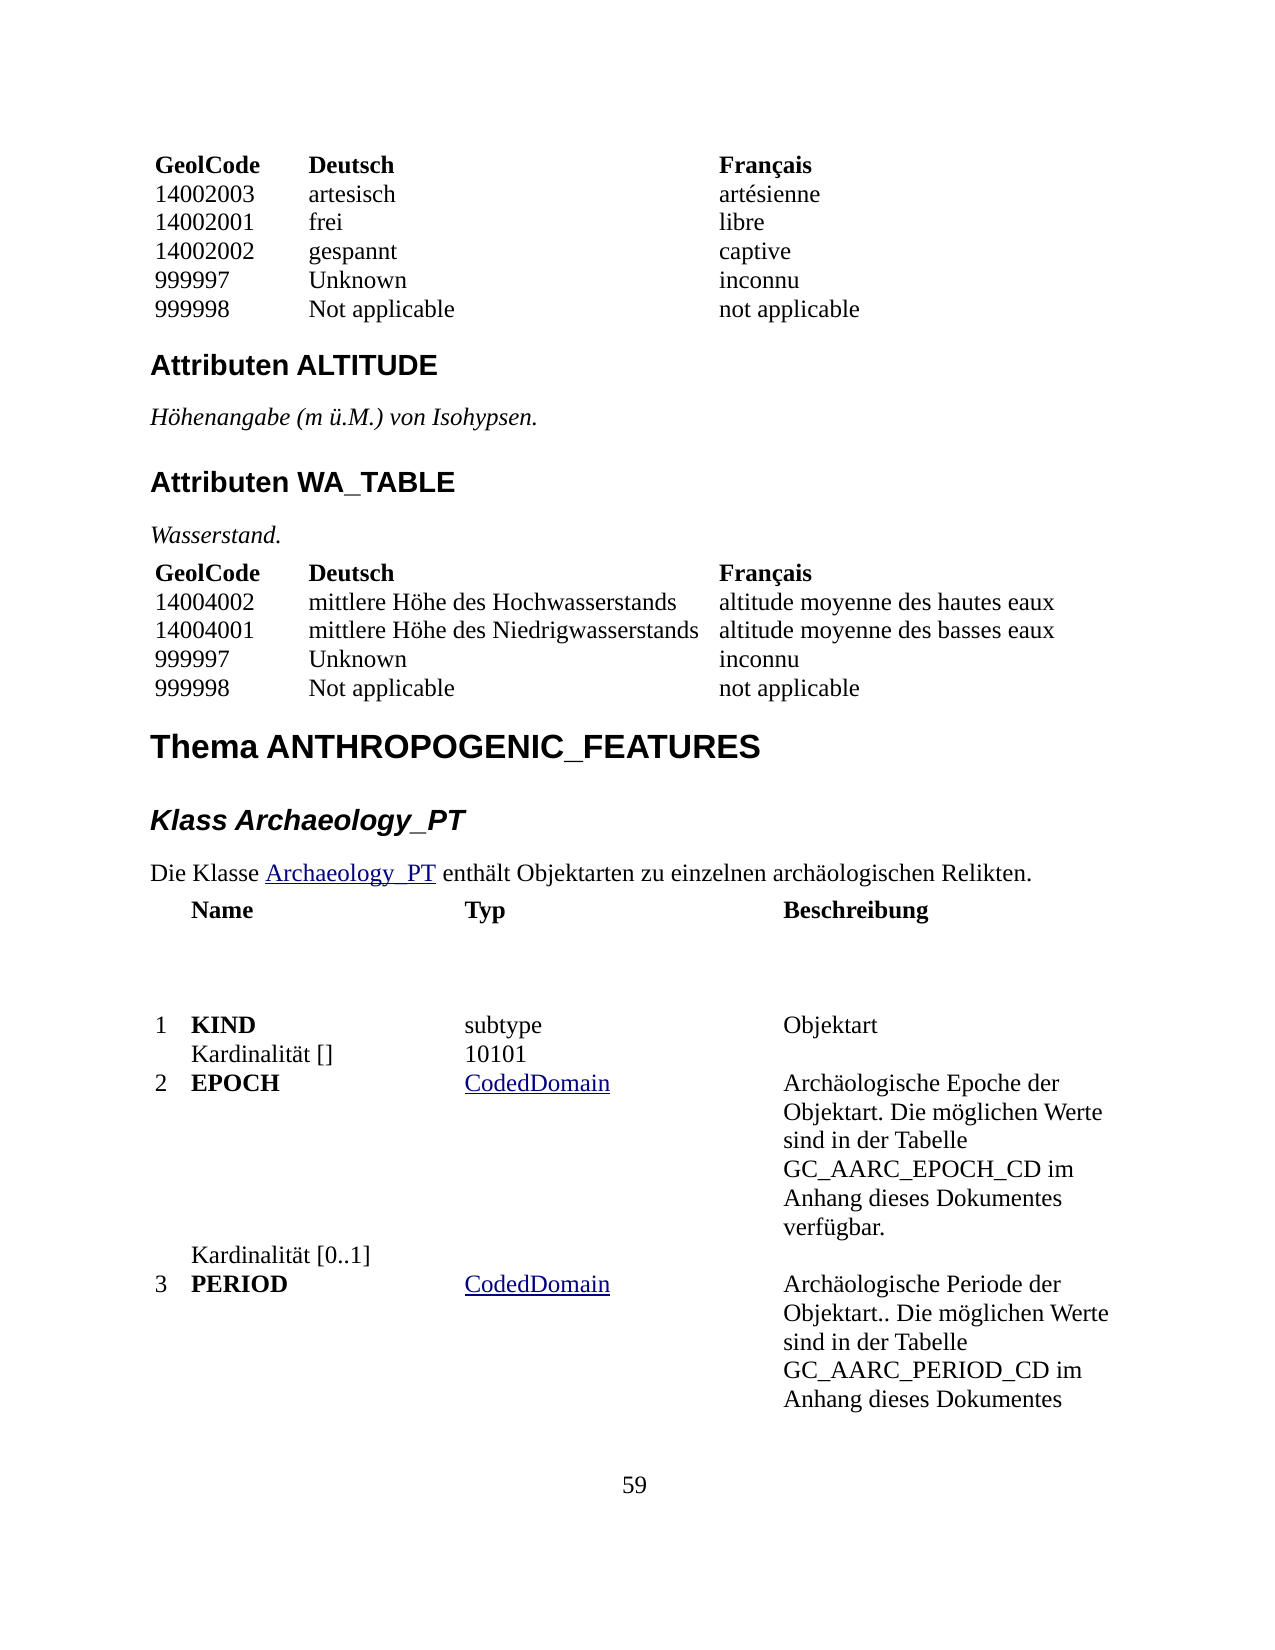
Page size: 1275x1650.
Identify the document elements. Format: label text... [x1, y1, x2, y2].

table_cell EPOCH [186, 1068, 460, 1241]
table_cell not applicable [714, 673, 1125, 702]
table_cell 14002001 [150, 208, 304, 236]
table_cell Not applicable [304, 673, 714, 702]
subtitle Attributen WA_TABLE [150, 465, 1125, 499]
table_cell inconnu [714, 644, 1125, 673]
table_cell 999998 [150, 673, 304, 702]
text Höhenangabe (m ü.M.) von Isohypsen. [150, 402, 1125, 431]
table_cell 10101 [460, 1039, 779, 1068]
table_cell mittlere Höhe des Hochwasserstands [304, 587, 714, 615]
table_header GeolCode [150, 150, 304, 179]
table_cell KIND [186, 1011, 460, 1039]
table_header Name [186, 896, 460, 1011]
table_cell 14002003 [150, 179, 304, 207]
table_header [150, 896, 186, 1011]
table_cell artésienne [714, 179, 1125, 207]
text Die Klasse Archaeology_PT enthält Objektarten zu einzelnen archäologischen Relikten. [150, 858, 1125, 887]
subtitle Klass Archaeology_PT [150, 803, 1125, 836]
table_cell 3 [150, 1269, 186, 1413]
table_cell Unknown [304, 265, 714, 294]
table_cell mittlere Höhe des Niedrigwasserstands [304, 615, 714, 644]
table_header Beschreibung [779, 896, 1125, 1011]
subtitle Attributen ALTITUDE [150, 347, 1125, 381]
table_cell Not applicable [304, 294, 714, 322]
table_cell inconnu [714, 265, 1125, 294]
table_header Deutsch [304, 150, 714, 179]
table_header Français [714, 150, 1125, 179]
table_cell 1 [150, 1011, 186, 1039]
table_cell 999997 [150, 265, 304, 294]
table_cell captive [714, 236, 1125, 265]
subtitle Thema ANTHROPOGENIC_FEATURES [150, 727, 1125, 765]
table_header Deutsch [304, 558, 714, 587]
table_cell PERIOD [186, 1269, 460, 1413]
table_cell 999998 [150, 294, 304, 322]
table_cell [150, 1241, 186, 1269]
table_cell artesisch [304, 179, 714, 207]
table_cell Archäologische Epoche der Objektart. Die möglichen Werte sind in der Tabelle GC_AARC_EPOCH_CD im Anhang dieses Dokumentes verfügbar. [779, 1068, 1125, 1241]
table_cell 2 [150, 1068, 186, 1241]
table_cell [150, 1039, 186, 1068]
table_cell 14004001 [150, 615, 304, 644]
table_cell CodedDomain [460, 1269, 779, 1413]
table_cell subtype [460, 1011, 779, 1039]
table_cell altitude moyenne des hautes eaux [714, 587, 1125, 615]
table_cell altitude moyenne des basses eaux [714, 615, 1125, 644]
table_cell libre [714, 208, 1125, 236]
table_cell 14004002 [150, 587, 304, 615]
table_header Français [714, 558, 1125, 587]
table_cell not applicable [714, 294, 1125, 322]
table_header GeolCode [150, 558, 304, 587]
table_cell [779, 1241, 1125, 1269]
table_cell Objektart [779, 1011, 1125, 1039]
table_cell gespannt [304, 236, 714, 265]
table_cell Kardinalität [] [186, 1039, 460, 1068]
table_cell [460, 1241, 779, 1269]
table_header Typ [460, 896, 779, 1011]
table_cell [779, 1039, 1125, 1068]
table_cell 14002002 [150, 236, 304, 265]
table_cell CodedDomain [460, 1068, 779, 1241]
table_cell Archäologische Periode der Objektart.. Die möglichen Werte sind in der Tabelle GC_AARC_PERIOD_CD im Anhang dieses Dokumentes [779, 1269, 1125, 1413]
table_cell Unknown [304, 644, 714, 673]
table_cell frei [304, 208, 714, 236]
table_cell 999997 [150, 644, 304, 673]
text Wasserstand. [150, 520, 1125, 549]
table_cell Kardinalität [0..1] [186, 1241, 460, 1269]
